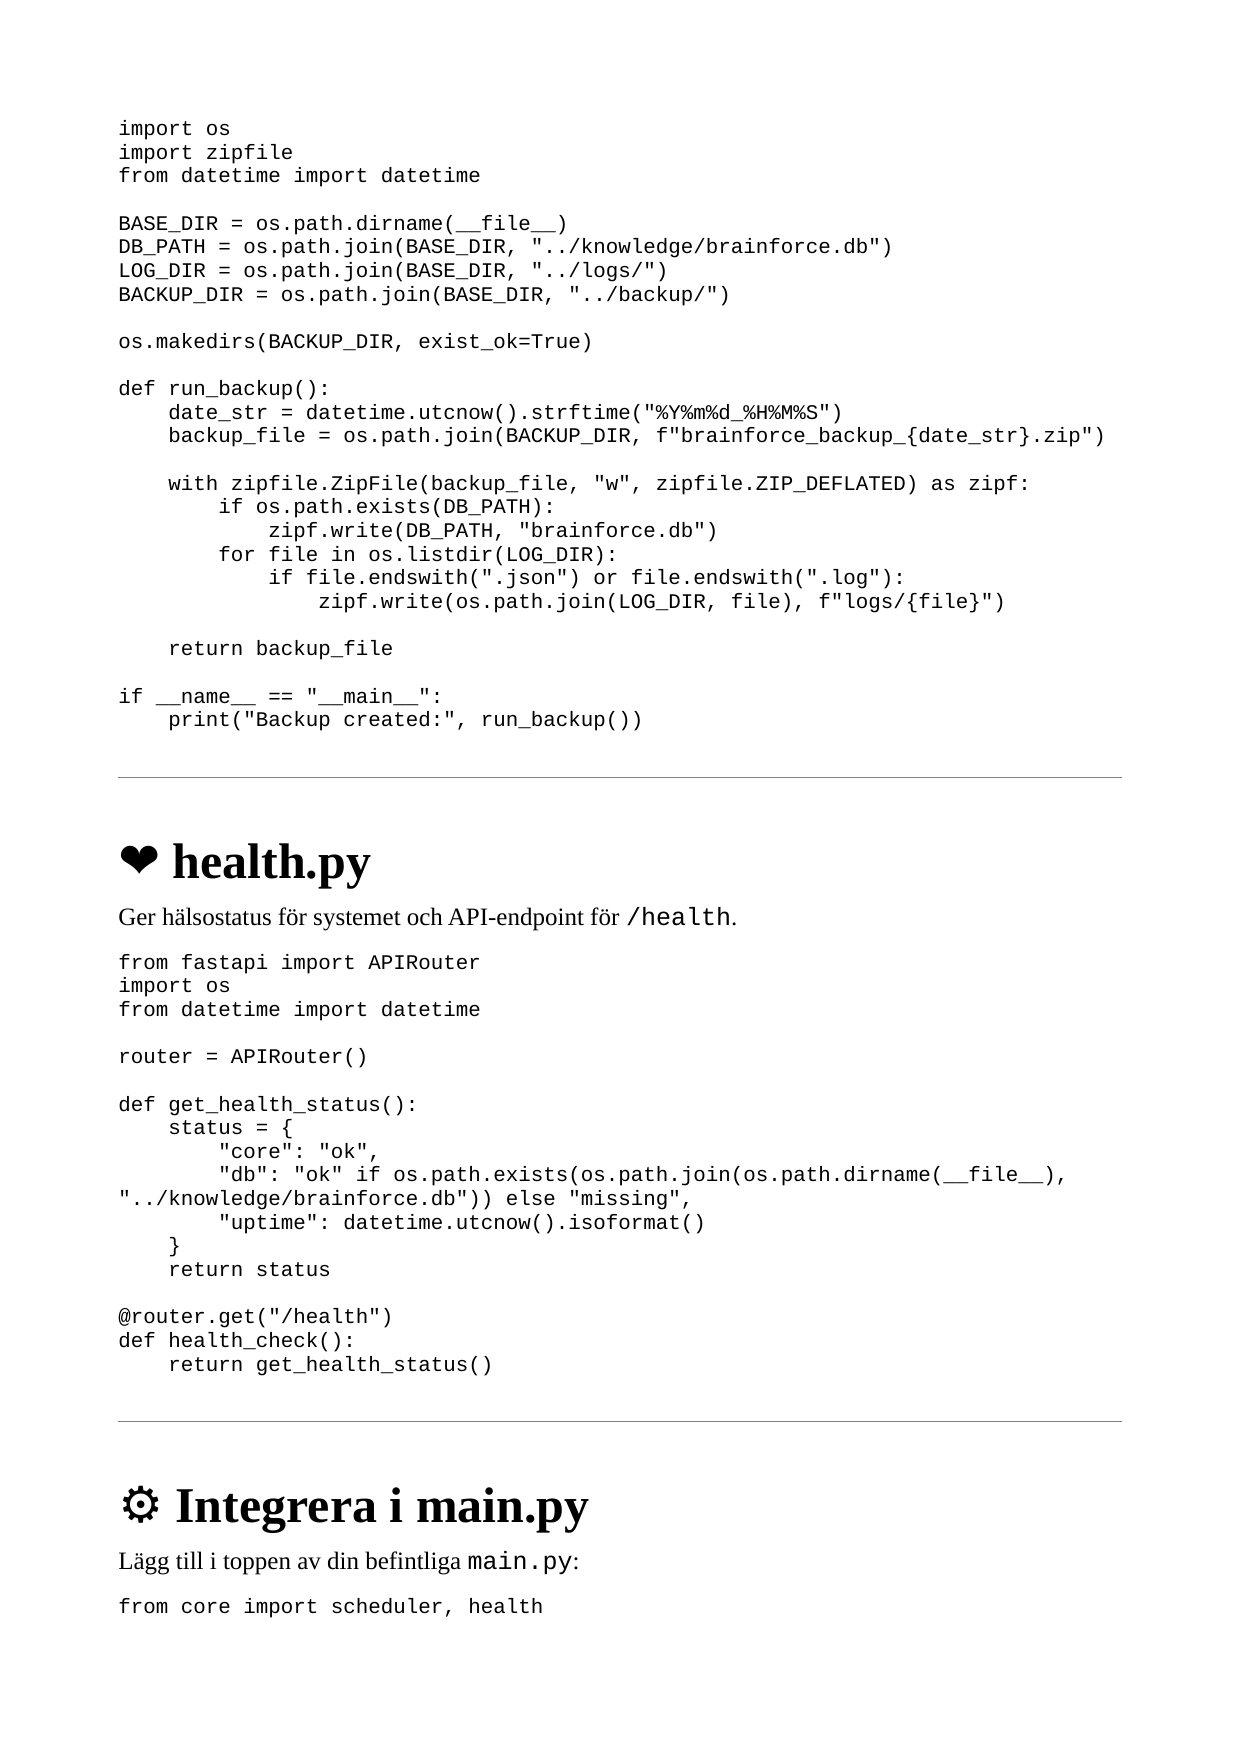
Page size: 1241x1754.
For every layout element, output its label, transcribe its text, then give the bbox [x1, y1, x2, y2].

text return status [118, 1259, 1122, 1283]
text return get_health_status() [118, 1354, 1122, 1377]
text "db": "ok" if os.path.exists(os.path.join(os.path.dirname(__file__), "../knowledge/brainforce.db")) else "missing", [118, 1164, 1122, 1212]
text LOG_DIR = os.path.join(BASE_DIR, "../logs/") [118, 260, 1122, 284]
text backup_file = os.path.join(BACKUP_DIR, f"brainforce_backup_{date_str}.zip") [118, 426, 1122, 449]
text date_str = datetime.utcnow().strftime("%Y%m%d_%H%M%S") [118, 402, 1122, 426]
text if __name__ == "__main__": [118, 686, 1122, 709]
text print("Backup created:", run_backup()) [118, 709, 1122, 733]
text BASE_DIR = os.path.dirname(__file__) [118, 213, 1122, 236]
text def run_backup(): [118, 378, 1122, 402]
text from core import scheduler, health [118, 1596, 1122, 1620]
text "core": "ok", [118, 1141, 1122, 1164]
text for file in os.listdir(LOG_DIR): [118, 544, 1122, 567]
subtitle ❤️ health.py [118, 832, 1122, 889]
text def health_check(): [118, 1330, 1122, 1354]
text Ger hälsostatus för systemet och API-endpoint för /health. [118, 902, 1122, 932]
text Lägg till i toppen av din befintliga main.py: [118, 1546, 1122, 1577]
subtitle ⚙️ Integrera i main.py [118, 1476, 1122, 1533]
text "uptime": datetime.utcnow().isoformat() [118, 1212, 1122, 1235]
text } [118, 1235, 1122, 1259]
text if file.endswith(".json") or file.endswith(".log"): [118, 567, 1122, 591]
text import os [118, 118, 1122, 142]
text return backup_file [118, 638, 1122, 662]
text zipf.write(DB_PATH, "brainforce.db") [118, 520, 1122, 544]
text def get_health_status(): [118, 1093, 1122, 1117]
text with zipfile.ZipFile(backup_file, "w", zipfile.ZIP_DEFLATED) as zipf: [118, 473, 1122, 496]
text BACKUP_DIR = os.path.join(BASE_DIR, "../backup/") [118, 284, 1122, 307]
text import zipfile [118, 142, 1122, 165]
text from datetime import datetime [118, 165, 1122, 189]
text @router.get("/health") [118, 1306, 1122, 1330]
text status = { [118, 1117, 1122, 1141]
text DB_PATH = os.path.join(BASE_DIR, "../knowledge/brainforce.db") [118, 236, 1122, 260]
text zipf.write(os.path.join(LOG_DIR, file), f"logs/{file}") [118, 591, 1122, 615]
text if os.path.exists(DB_PATH): [118, 496, 1122, 520]
text from fastapi import APIRouter [118, 952, 1122, 975]
text router = APIRouter() [118, 1046, 1122, 1070]
text import os [118, 975, 1122, 999]
text from datetime import datetime [118, 999, 1122, 1023]
text os.makedirs(BACKUP_DIR, exist_ok=True) [118, 331, 1122, 354]
